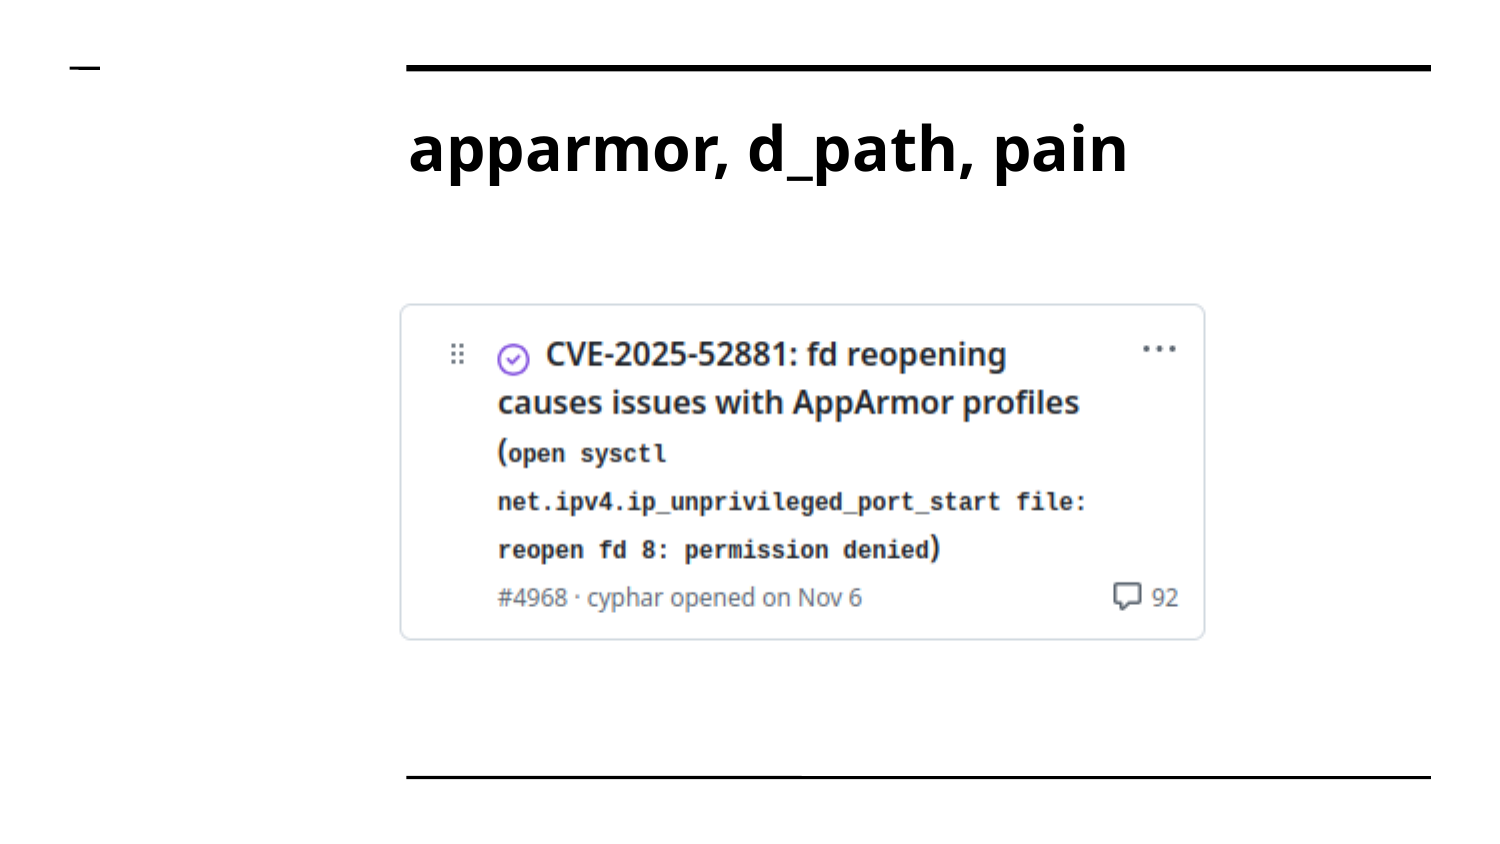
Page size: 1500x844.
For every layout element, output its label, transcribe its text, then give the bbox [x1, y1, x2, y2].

picture [393, 298, 1213, 646]
title apparmor, d_path, pain [393, 94, 1431, 199]
